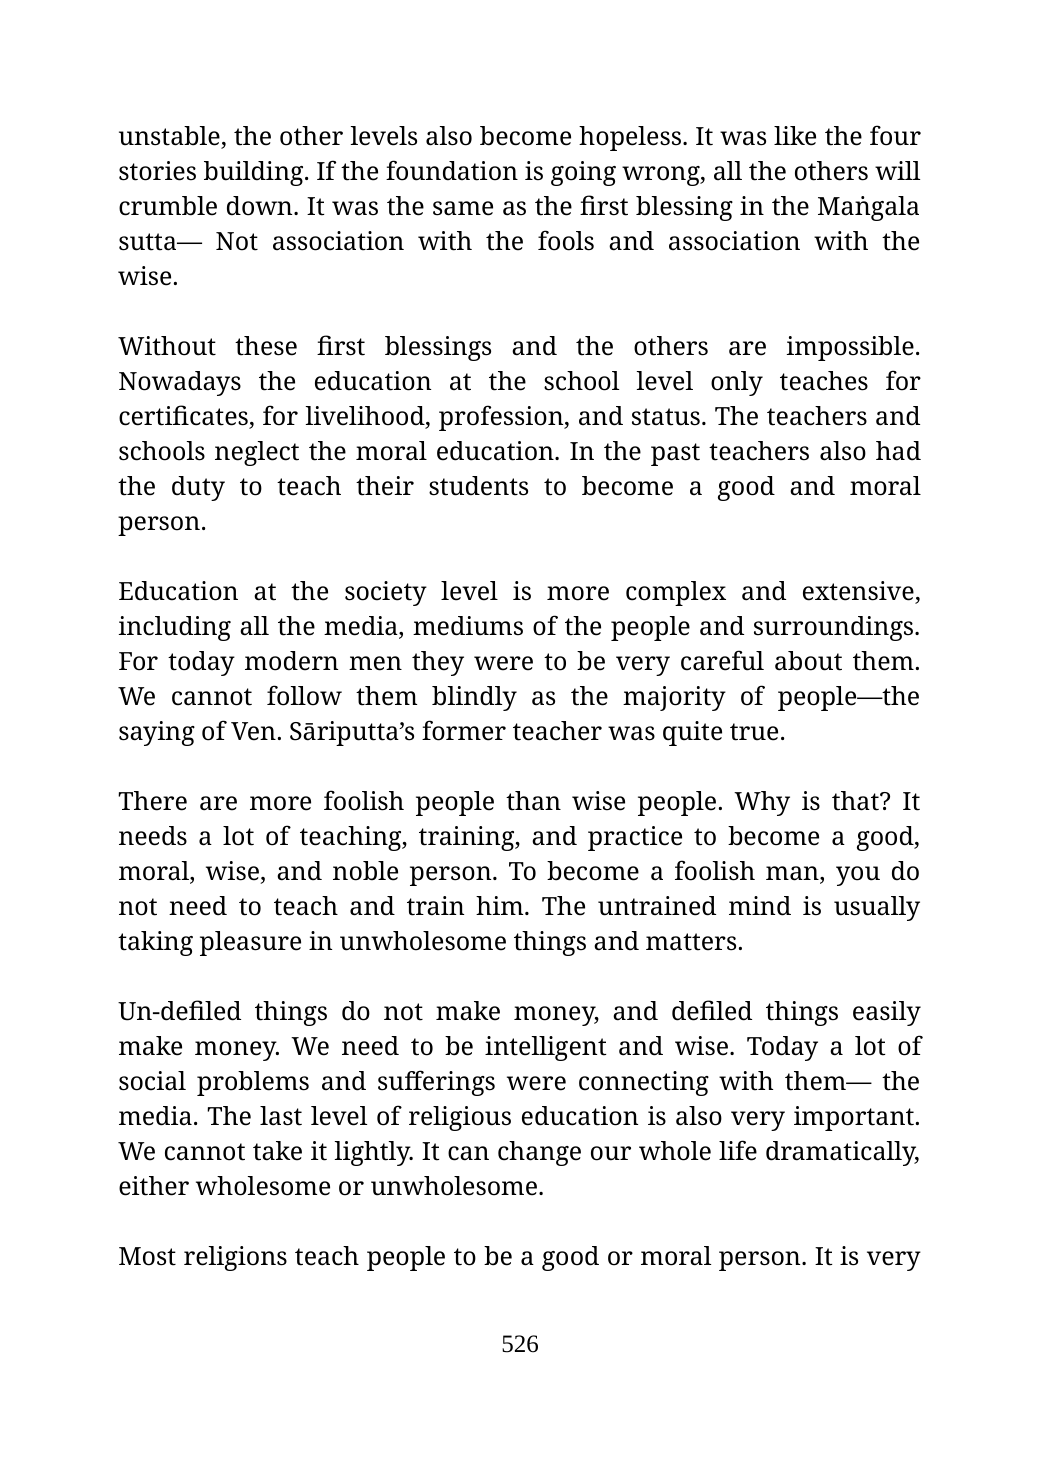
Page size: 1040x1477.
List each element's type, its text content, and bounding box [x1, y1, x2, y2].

text unstable, the other levels also become hopeless. It was like the four stories building. If the foundation is going wrong, all the others will crumble down. It was the same as the first blessing in the Maṅgala sutta— Not association with the fools and association with the wise. Without these first blessings and the others are impossible. Nowadays the education at the school level only teaches for certificates, for livelihood, profession, and status. The teachers and schools neglect the moral education. In the past teachers also had the duty to teach their students to become a good and moral person. Education at the society level is more complex and extensive, including all the media, mediums of the people and surroundings. For today modern men they were to be very careful about them. We cannot follow them blindly as the majority of people—the saying of Ven. Sāriputta’s former teacher was quite true. There are more foolish people than wise people. Why is that? It needs a lot of teaching, training, and practice to become a good, moral, wise, and noble person. To become a foolish man, you do not need to teach and train him. The untrained mind is usually taking pleasure in unwholesome things and matters. Un-defiled things do not make money, and defiled things easily make money. We need to be intelligent and wise. Today a lot of social problems and sufferings were connecting with them— the media. The last level of religious education is also very important. We cannot take it lightly. It can change our whole life dramatically, either wholesome or unwholesome. Most religions teach people to be a good or moral person. It is very [118, 118, 922, 1273]
